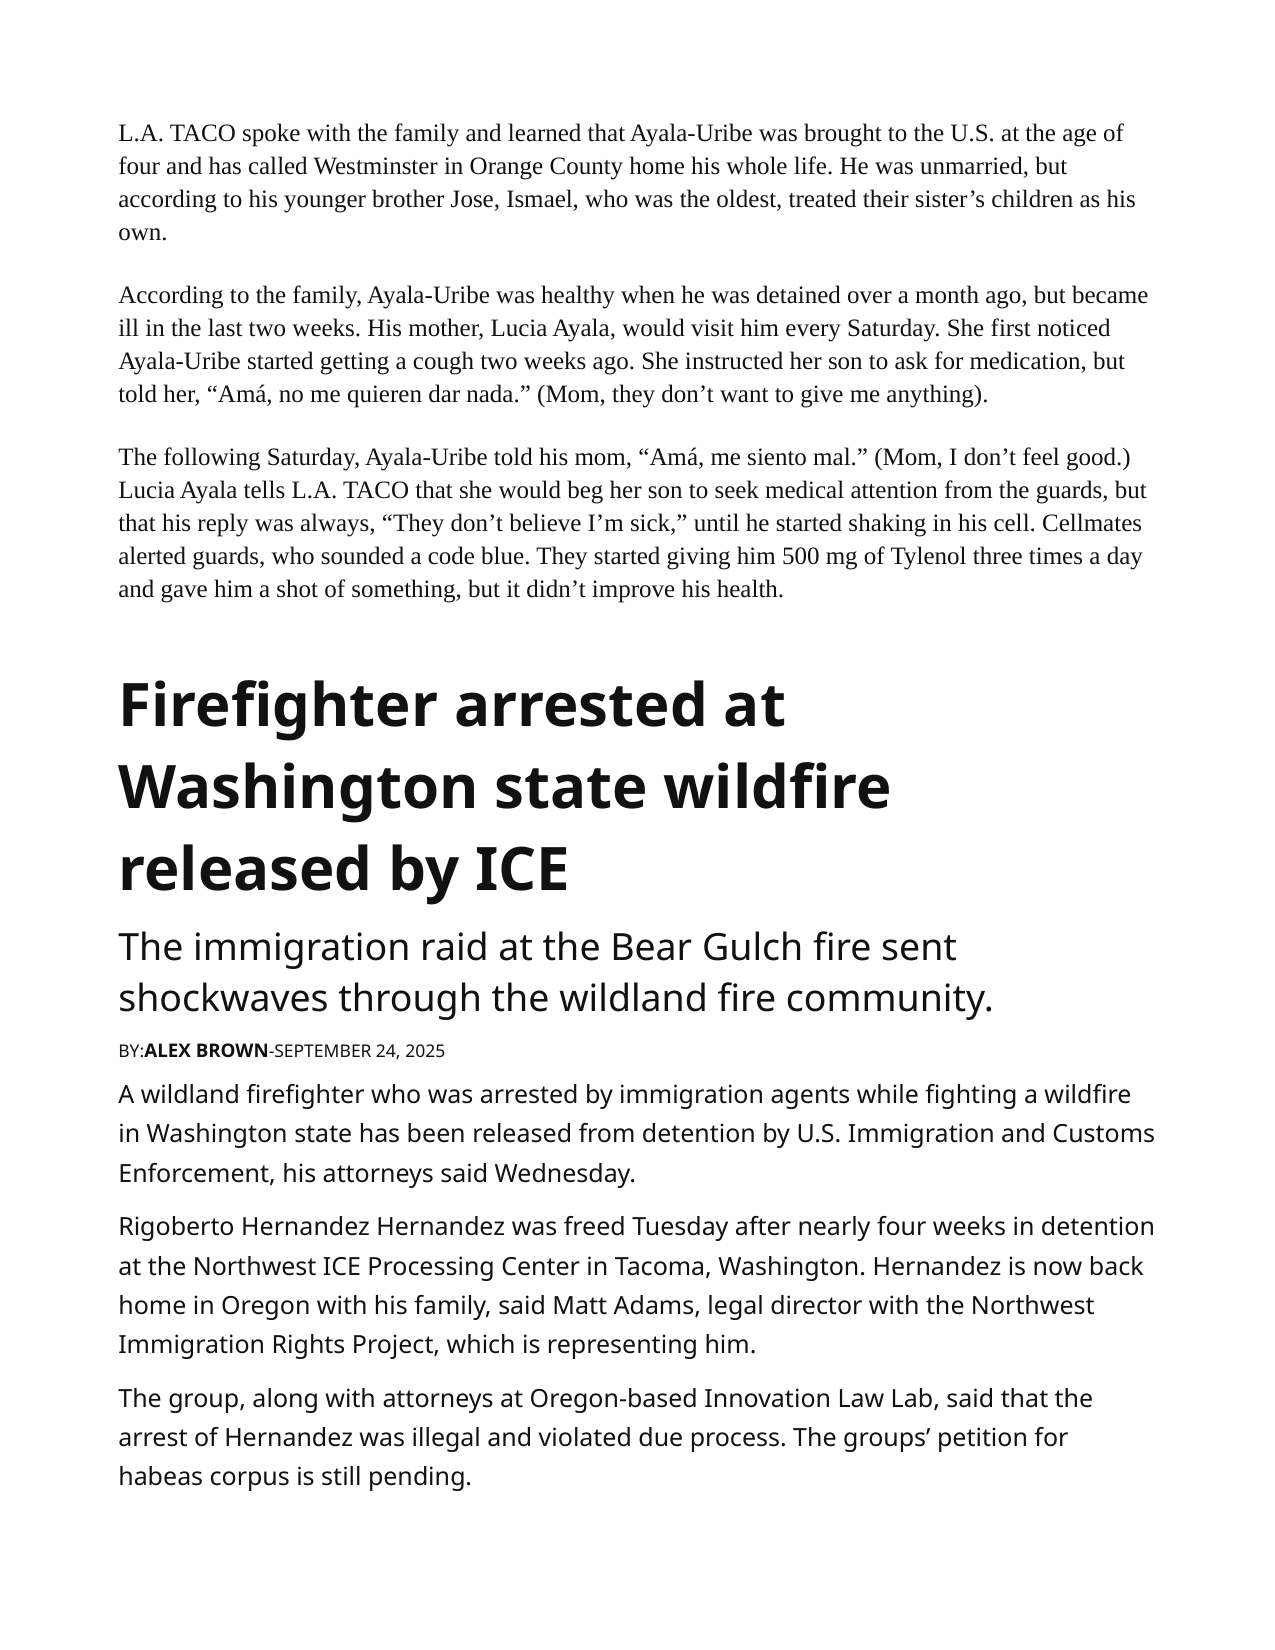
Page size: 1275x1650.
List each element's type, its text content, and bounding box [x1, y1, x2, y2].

subtitle By:Alex Brown-September 24, 2025 [118, 1037, 1157, 1062]
text The following Saturday, Ayala-Uribe told his mom, “Amá, me siento mal.” (Mom, I don’t feel good.) Lucia Ayala tells L.A. TACO that she would beg her son to seek medical attention from the guards, but that his reply was always, “They don’t believe I’m sick,” until he started shaking in his cell. Cellmates alerted guards, who sounded a code blue. They started giving him 500 mg of Tylenol three times a day and gave him a shot of something, but it didn’t improve his health. [118, 442, 1157, 603]
subtitle The immigration raid at the Bear Gulch fire sent shockwaves through the wildland fire community. [118, 920, 1157, 1022]
text L.A. TACO spoke with the family and learned that Ayala-Uribe was brought to the U.S. at the age of four and has called Westminster in Orange County home his whole life. He was unmarried, but according to his younger brother Jose, Ismael, who was the oldest, treated their sister’s children as his own. [118, 118, 1157, 246]
text According to the family, Ayala-Uribe was healthy when he was detained over a month ago, but became ill in the last two weeks. His mother, Lucia Ayala, would visit him every Saturday. She first noticed Ayala-Uribe started getting a cough two weeks ago. She instructed her son to ask for medication, but told her, “Amá, no me quieren dar nada.” (Mom, they don’t want to give me anything). [118, 280, 1157, 408]
text A wildland firefighter who was arrested by immigration agents while fighting a wildfire in Washington state has been released from detention by U.S. Immigration and Customs Enforcement, his attorneys said Wednesday. [118, 1077, 1157, 1189]
text The group, along with attorneys at Oregon-based Innovation Law Lab, said that the arrest of Hernandez was illegal and violated due process. The groups’ petition for habeas corpus is still pending. [118, 1380, 1157, 1493]
text Rigoberto Hernandez Hernandez was freed Tuesday after nearly four weeks in detention at the Northwest ICE Processing Center in Tacoma, Washington. Hernandez is now back home in Oregon with his family, said Matt Adams, legal director with the Northwest Immigration Rights Project, which is representing him. [118, 1209, 1157, 1361]
subtitle Firefighter arrested at Washington state wildfire released by ICE [118, 662, 1157, 908]
